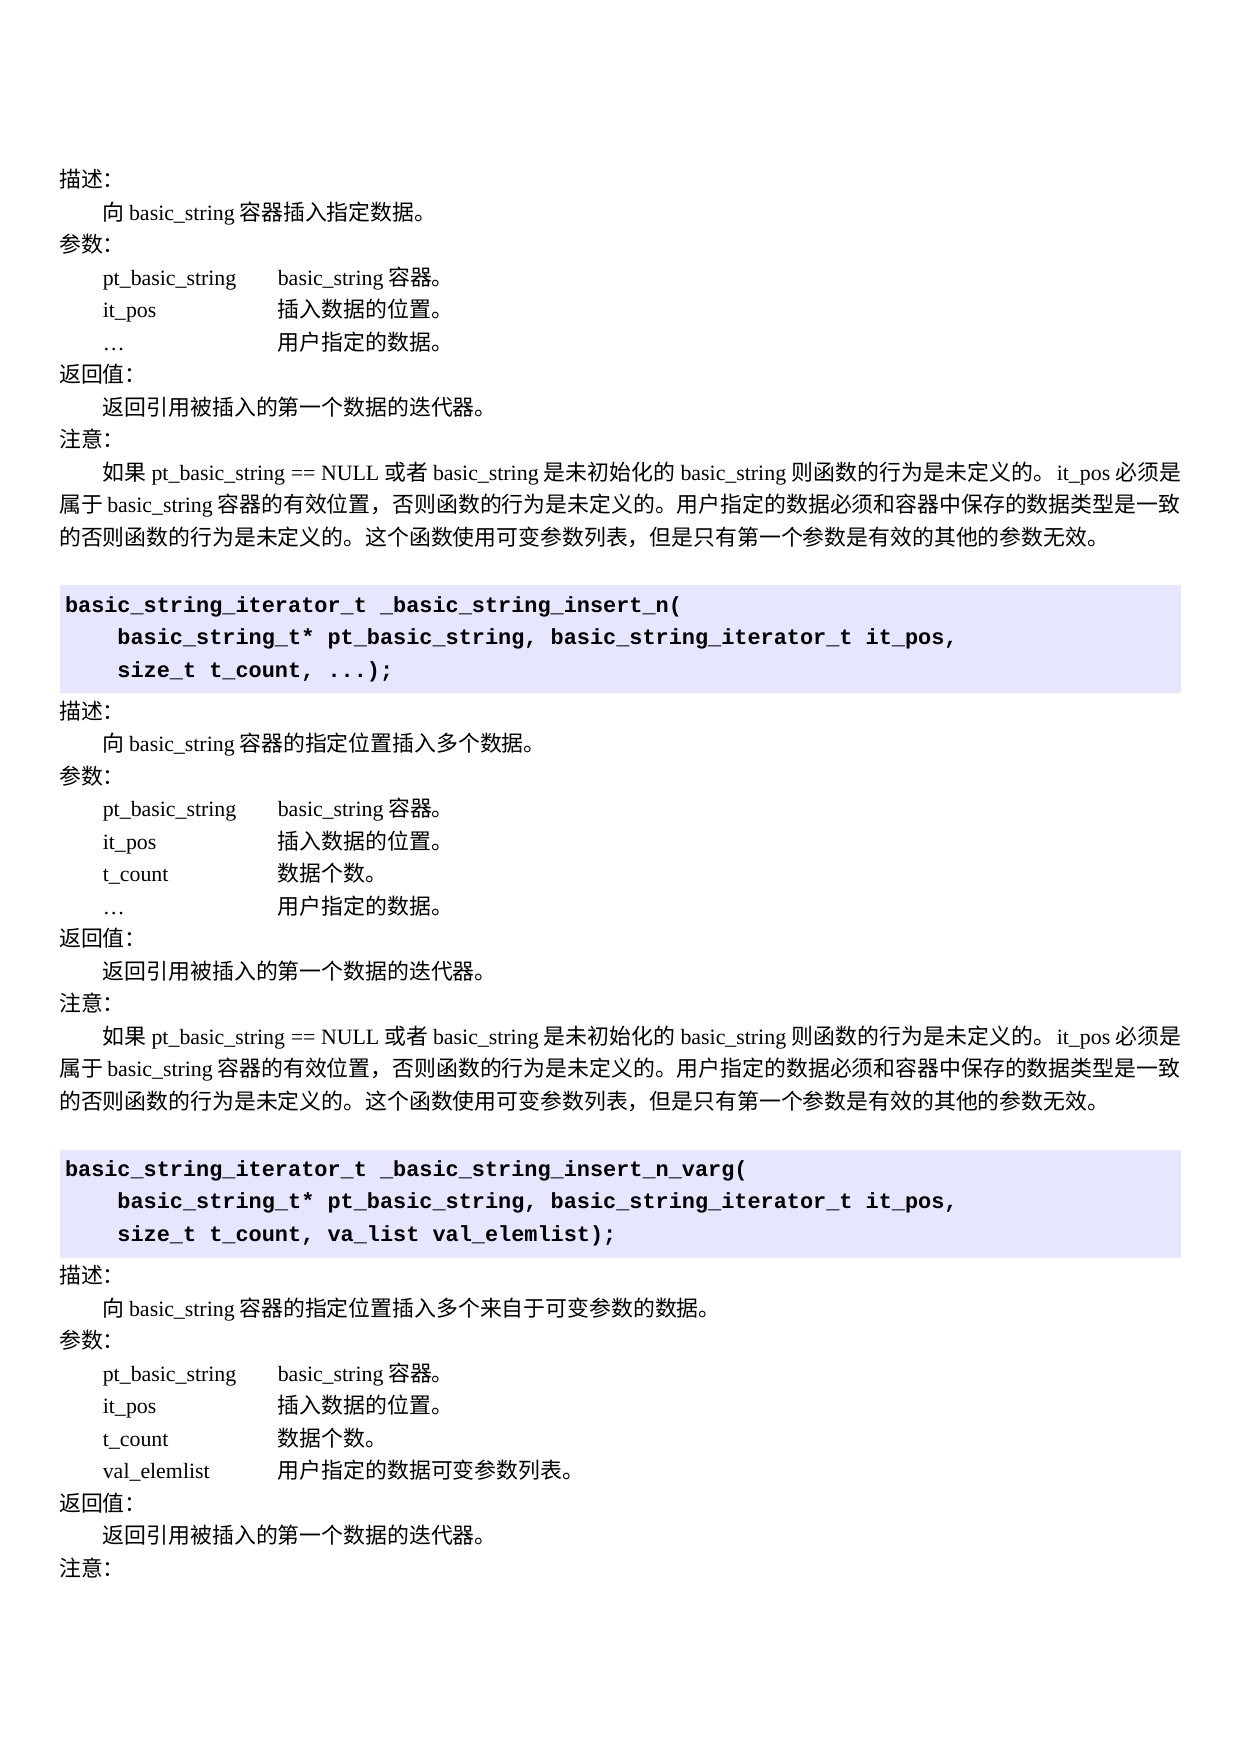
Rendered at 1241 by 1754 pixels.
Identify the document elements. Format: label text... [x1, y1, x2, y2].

text 返回引用被插入的第一个数据的迭代器。 [59, 953, 1181, 986]
text val_elemlist 用户指定的数据可变参数列表。 [59, 1453, 1181, 1485]
text 注意： [59, 986, 1181, 1018]
text 向basic_string容器的指定位置插入多个数据。 [59, 726, 1181, 758]
text 向basic_string容器的指定位置插入多个来自于可变参数的数据。 [59, 1290, 1181, 1323]
text 返回引用被插入的第一个数据的迭代器。 [59, 1518, 1181, 1550]
text it_pos 插入数据的位置。 [59, 292, 1181, 324]
text 描述： [59, 162, 1181, 194]
text 参数： [59, 758, 1181, 791]
text 返回值： [59, 921, 1181, 953]
table_header basic_string_iterator_t _basic_string_insert_n_varg( basic_string_t* pt_basic_string, basic_string_iterator_t it_pos, size_t t_count, va_list val_elemlist); [60, 1150, 1181, 1258]
text … 用户指定的数据。 [59, 888, 1181, 921]
text it_pos 插入数据的位置。 [59, 823, 1181, 856]
text 注意： [59, 1550, 1181, 1583]
text 向basic_string容器插入指定数据。 [59, 194, 1181, 227]
text 描述： [59, 1259, 1181, 1290]
text 返回值： [59, 357, 1181, 389]
table_header basic_string_iterator_t _basic_string_insert_n( basic_string_t* pt_basic_string, basic_string_iterator_t it_pos, size_t t_count, ...); [60, 585, 1181, 693]
text … 用户指定的数据。 [59, 324, 1181, 357]
text 如果pt_basic_string == NULL或者basic_string是未初始化的basic_string则函数的行为是未定义的。it_pos必须是属于basic_string容器的有效位置，否则函数的行为是未定义的。用户指定的数据必须和容器中保存的数据类型是一致的否则函数的行为是未定义的。这个函数使用可变参数列表，但是只有第一个参数是有效的其他的参数无效。 [59, 1018, 1181, 1116]
text pt_basic_string basic_string容器。 [59, 1355, 1181, 1388]
text 描述： [59, 695, 1181, 726]
text pt_basic_string basic_string容器。 [59, 259, 1181, 292]
text pt_basic_string basic_string容器。 [59, 791, 1181, 823]
text 参数： [59, 227, 1181, 259]
text 返回引用被插入的第一个数据的迭代器。 [59, 389, 1181, 422]
text t_count 数据个数。 [59, 1420, 1181, 1453]
text it_pos 插入数据的位置。 [59, 1388, 1181, 1420]
text 参数： [59, 1323, 1181, 1355]
text 注意： [59, 422, 1181, 454]
text t_count 数据个数。 [59, 856, 1181, 888]
text 返回值： [59, 1485, 1181, 1518]
text 如果pt_basic_string == NULL或者basic_string是未初始化的basic_string则函数的行为是未定义的。it_pos必须是属于basic_string容器的有效位置，否则函数的行为是未定义的。用户指定的数据必须和容器中保存的数据类型是一致的否则函数的行为是未定义的。这个函数使用可变参数列表，但是只有第一个参数是有效的其他的参数无效。 [59, 454, 1181, 552]
